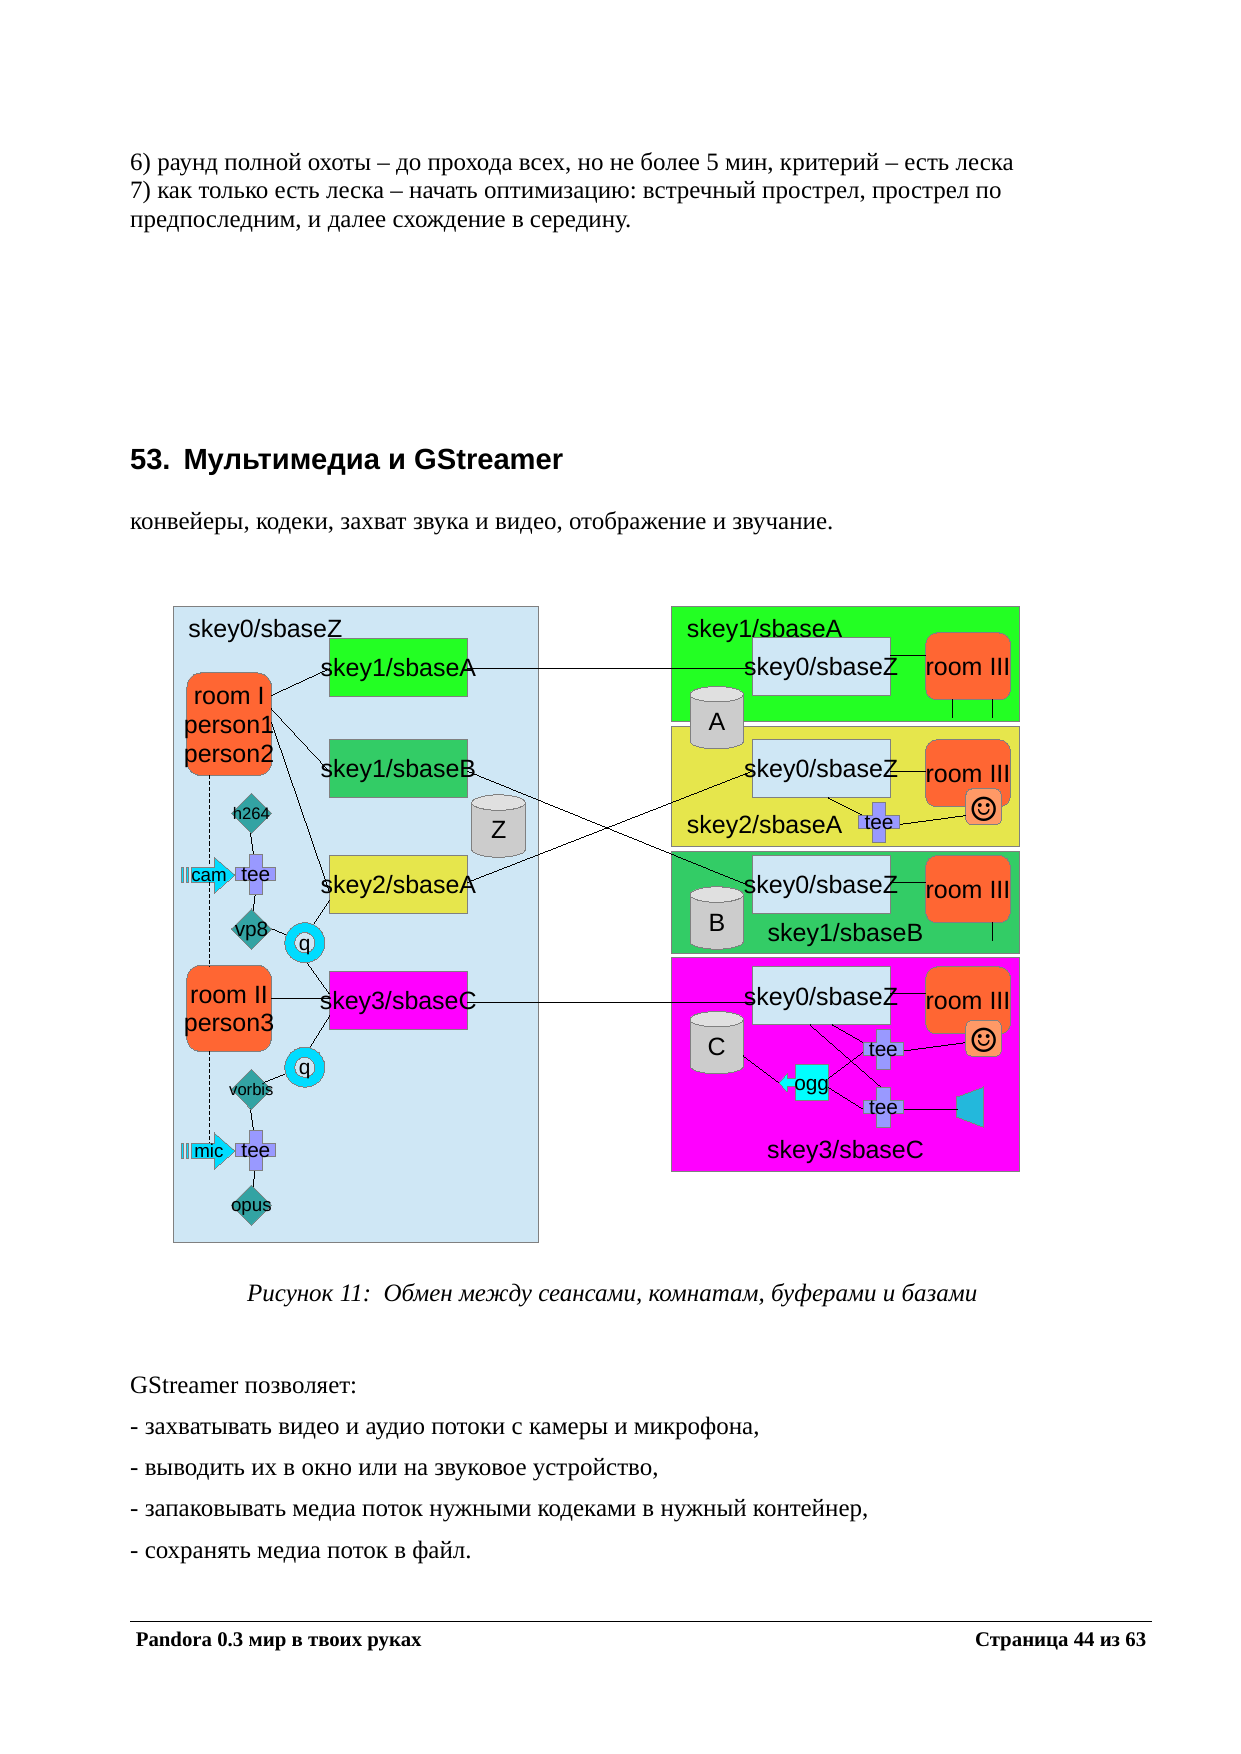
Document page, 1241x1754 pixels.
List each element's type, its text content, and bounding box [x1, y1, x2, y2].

subtitle Мультимедиа и GStreamer [130, 442, 1152, 476]
text - выводить их в окно или на звуковое устройство, [130, 1452, 1152, 1481]
text GStreamer позволяет: [130, 1370, 1152, 1398]
text 6) раунд полной охоты – до прохода всех, но не более 5 мин, критерий – есть леска [130, 147, 1152, 176]
text Рисунок 11: Обмен между сеансами, комнатам, буферами и базами [127, 1278, 1099, 1306]
text 7) как только есть леска – начать оптимизацию: встречный прострел, прострел по предпоследним, и далее схождение в середину. [130, 176, 1152, 233]
text - сохранять медиа поток в файл. [130, 1535, 1152, 1563]
text - запаковывать медиа поток нужными кодеками в нужный контейнер, [130, 1493, 1152, 1522]
text конвейеры, кодеки, захват звука и видео, отображение и звучание. [130, 506, 1152, 534]
text - захватывать видео и аудио потоки с камеры и микрофона, [130, 1411, 1152, 1440]
